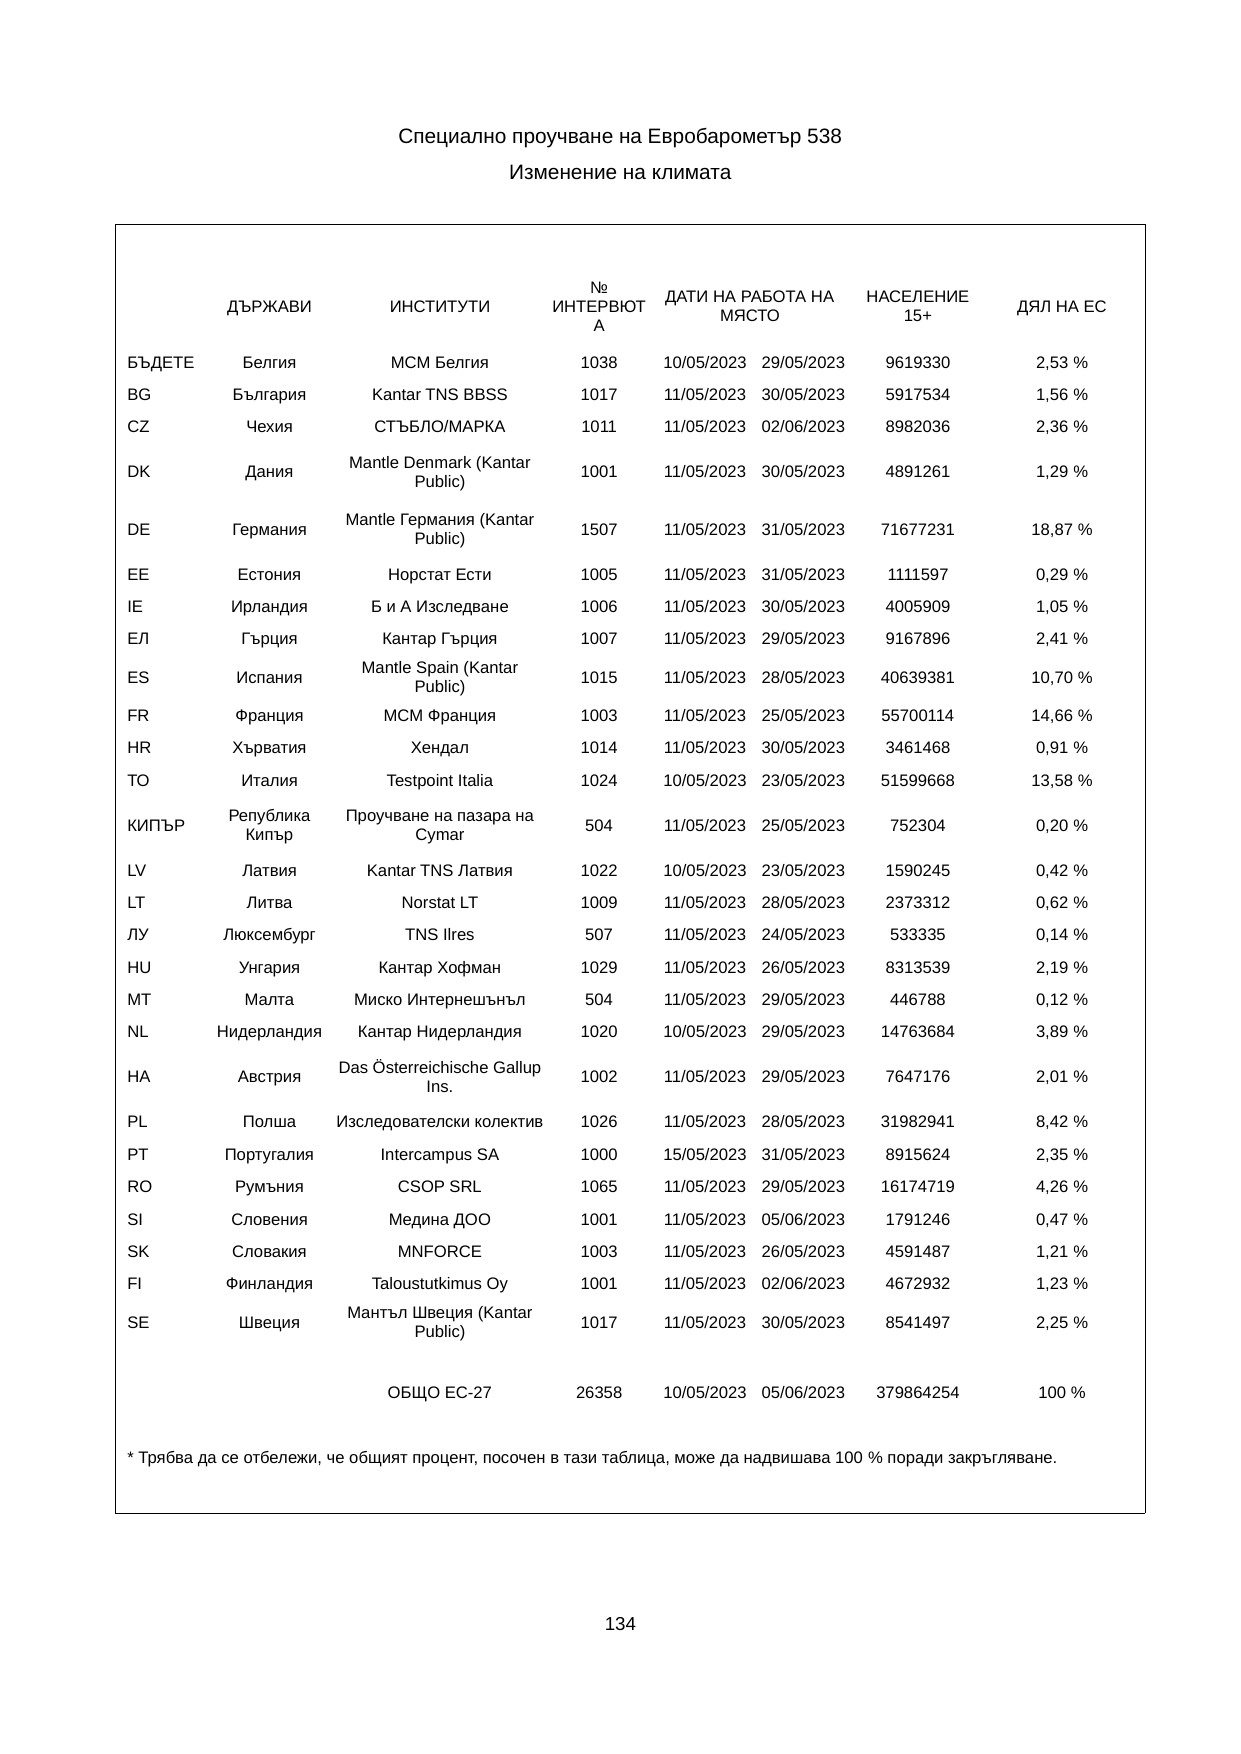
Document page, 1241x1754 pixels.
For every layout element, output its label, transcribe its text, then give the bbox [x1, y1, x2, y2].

table_cell Нидерландия [206, 1016, 333, 1048]
table_cell 0,12 % [988, 983, 1136, 1016]
table_cell [333, 1409, 546, 1441]
table_cell 11/05/2023 [651, 1268, 758, 1300]
table_cell TNS Ilres [333, 919, 546, 951]
table_cell НА [124, 1048, 206, 1106]
table_cell 0,20 % [988, 796, 1136, 854]
table_cell 25/05/2023 [758, 699, 848, 732]
table_cell 2,25 % [988, 1300, 1136, 1344]
table_cell 1590245 [848, 854, 988, 886]
table_cell 71677231 [848, 500, 988, 558]
table_cell [333, 1344, 546, 1376]
table_cell 1,29 % [988, 443, 1136, 500]
table_cell 11/05/2023 [651, 1106, 758, 1138]
table_cell 11/05/2023 [651, 378, 758, 411]
table_cell Kantar TNS BBSS [333, 378, 546, 411]
table_cell 11/05/2023 [651, 558, 758, 590]
table_cell SI [124, 1203, 206, 1235]
table_cell [848, 1409, 988, 1441]
table_cell 1020 [546, 1016, 651, 1048]
table_cell 29/05/2023 [758, 1048, 848, 1106]
table_cell 4591487 [848, 1235, 988, 1267]
table_cell 13,58 % [988, 764, 1136, 796]
table_cell Румъния [206, 1170, 333, 1203]
table_cell 29/05/2023 [758, 623, 848, 655]
table_cell SK [124, 1235, 206, 1267]
table_cell ЛУ [124, 919, 206, 951]
table_cell [988, 1409, 1136, 1441]
table_cell [206, 1409, 333, 1441]
table_cell 11/05/2023 [651, 623, 758, 655]
table_cell Хърватия [206, 732, 333, 764]
table_cell Ирландия [206, 590, 333, 623]
table_cell 8541497 [848, 1300, 988, 1344]
table_cell 31/05/2023 [758, 1138, 848, 1170]
table_cell Латвия [206, 854, 333, 886]
table_cell 11/05/2023 [651, 443, 758, 500]
table_cell 02/06/2023 [758, 1268, 848, 1300]
table_cell 9167896 [848, 623, 988, 655]
table_cell LV [124, 854, 206, 886]
table_cell LT [124, 886, 206, 918]
table_cell 8982036 [848, 411, 988, 443]
table_cell MNFORCE [333, 1235, 546, 1267]
table_cell 0,14 % [988, 919, 1136, 951]
table_cell 11/05/2023 [651, 919, 758, 951]
table_cell SE [124, 1300, 206, 1344]
table_cell 18,87 % [988, 500, 1136, 558]
table_cell [546, 1344, 651, 1376]
table_cell 26/05/2023 [758, 951, 848, 983]
table_cell Белгия [206, 346, 333, 378]
table_cell Mantle Германия (Kantar Public) [333, 500, 546, 558]
table_cell 379864254 [848, 1376, 988, 1409]
table_cell 11/05/2023 [651, 886, 758, 918]
table_cell 11/05/2023 [651, 699, 758, 732]
table_cell 1,23 % [988, 1268, 1136, 1300]
table_cell 55700114 [848, 699, 988, 732]
table_cell 1111597 [848, 558, 988, 590]
table_cell 14763684 [848, 1016, 988, 1048]
table_cell 1791246 [848, 1203, 988, 1235]
table_cell MT [124, 983, 206, 1016]
table_cell 28/05/2023 [758, 1106, 848, 1138]
table_cell 4891261 [848, 443, 988, 500]
table_cell 16174719 [848, 1170, 988, 1203]
table_cell България [206, 378, 333, 411]
table_cell 1014 [546, 732, 651, 764]
table_cell 10/05/2023 [651, 764, 758, 796]
table_cell 26/05/2023 [758, 1235, 848, 1267]
table_cell 446788 [848, 983, 988, 1016]
table_cell 1009 [546, 886, 651, 918]
table_cell БЪДЕТЕ [124, 346, 206, 378]
table_cell Словения [206, 1203, 333, 1235]
table_cell 1026 [546, 1106, 651, 1138]
table_cell 05/06/2023 [758, 1376, 848, 1409]
table_cell HR [124, 732, 206, 764]
table_cell [988, 1344, 1136, 1376]
table_cell 1038 [546, 346, 651, 378]
table_cell 2,41 % [988, 623, 1136, 655]
table_cell 31/05/2023 [758, 500, 848, 558]
table_cell 1017 [546, 1300, 651, 1344]
table_cell Изследователски колектив [333, 1106, 546, 1138]
table_cell 11/05/2023 [651, 951, 758, 983]
table_cell FI [124, 1268, 206, 1300]
table_cell PT [124, 1138, 206, 1170]
table_cell [124, 1344, 206, 1376]
table_cell EE [124, 558, 206, 590]
table_cell Mantle Denmark (Kantar Public) [333, 443, 546, 500]
table_cell Mantle Spain (Kantar Public) [333, 655, 546, 699]
table_cell Testpoint Italia [333, 764, 546, 796]
table_cell 1003 [546, 1235, 651, 1267]
table_cell [124, 1376, 206, 1409]
table_cell 1001 [546, 443, 651, 500]
table_cell 30/05/2023 [758, 732, 848, 764]
table_cell 1,21 % [988, 1235, 1136, 1267]
table_cell Проучване на пазара на Cymar [333, 796, 546, 854]
table_cell 1017 [546, 378, 651, 411]
table_cell 11/05/2023 [651, 1203, 758, 1235]
table_cell 11/05/2023 [651, 1235, 758, 1267]
table_cell Мантъл Швеция (Kantar Public) [333, 1300, 546, 1344]
table_cell 1065 [546, 1170, 651, 1203]
table_cell 23/05/2023 [758, 854, 848, 886]
table_cell 4672932 [848, 1268, 988, 1300]
table_cell 14,66 % [988, 699, 1136, 732]
table_cell Медина ДОО [333, 1203, 546, 1235]
table_cell 10/05/2023 [651, 346, 758, 378]
table_cell 1,56 % [988, 378, 1136, 411]
table_cell 0,62 % [988, 886, 1136, 918]
table_cell ТО [124, 764, 206, 796]
table_cell 28/05/2023 [758, 886, 848, 918]
table_cell [546, 1409, 651, 1441]
table_cell 10/05/2023 [651, 854, 758, 886]
table_cell 3461468 [848, 732, 988, 764]
table_cell 11/05/2023 [651, 983, 758, 1016]
table_cell Гърция [206, 623, 333, 655]
table_cell 2,53 % [988, 346, 1136, 378]
table_cell Чехия [206, 411, 333, 443]
table_cell Кантар Хофман [333, 951, 546, 983]
table_cell [206, 1376, 333, 1409]
table_cell 3,89 % [988, 1016, 1136, 1048]
table_cell 30/05/2023 [758, 590, 848, 623]
table_cell Кантар Нидерландия [333, 1016, 546, 1048]
table_cell 1507 [546, 500, 651, 558]
table_cell [758, 1344, 848, 1376]
table_cell 0,42 % [988, 854, 1136, 886]
table_header ДЪРЖАВИ [206, 267, 333, 346]
table_cell 1005 [546, 558, 651, 590]
table_cell Испания [206, 655, 333, 699]
table_cell ОБЩО ЕС-27 [333, 1376, 546, 1409]
table_cell 2,36 % [988, 411, 1136, 443]
table_cell КИПЪР [124, 796, 206, 854]
table_cell [758, 1409, 848, 1441]
table_cell 2,35 % [988, 1138, 1136, 1170]
table_cell 1006 [546, 590, 651, 623]
table_cell 1024 [546, 764, 651, 796]
table_cell 8313539 [848, 951, 988, 983]
table_cell 25/05/2023 [758, 796, 848, 854]
table_cell Малта [206, 983, 333, 1016]
table_cell 05/06/2023 [758, 1203, 848, 1235]
table_cell Република Кипър [206, 796, 333, 854]
table_cell 1022 [546, 854, 651, 886]
table_cell Norstat LT [333, 886, 546, 918]
table_cell 507 [546, 919, 651, 951]
table_cell ES [124, 655, 206, 699]
table_cell 10/05/2023 [651, 1016, 758, 1048]
table_cell 29/05/2023 [758, 346, 848, 378]
table_cell 7647176 [848, 1048, 988, 1106]
table_cell 23/05/2023 [758, 764, 848, 796]
table_cell 11/05/2023 [651, 1170, 758, 1203]
table_cell 1001 [546, 1268, 651, 1300]
table_cell BG [124, 378, 206, 411]
table_cell FR [124, 699, 206, 732]
table_cell 31982941 [848, 1106, 988, 1138]
table_cell 11/05/2023 [651, 500, 758, 558]
table_cell Унгария [206, 951, 333, 983]
table_cell [651, 1409, 758, 1441]
table_cell Кантар Гърция [333, 623, 546, 655]
table_cell [206, 1344, 333, 1376]
table_cell 752304 [848, 796, 988, 854]
table_cell Швеция [206, 1300, 333, 1344]
table_cell CZ [124, 411, 206, 443]
table_cell СТЪБЛО/МАРКА [333, 411, 546, 443]
table_cell Естония [206, 558, 333, 590]
table_cell CSOP SRL [333, 1170, 546, 1203]
table_cell Финландия [206, 1268, 333, 1300]
table_cell * Трябва да се отбележи, че общият процент, посочен в тази таблица, може да надвишава 100 % поради закръгляване. [124, 1441, 1136, 1474]
table_cell 1002 [546, 1048, 651, 1106]
table_cell 24/05/2023 [758, 919, 848, 951]
table_cell 0,47 % [988, 1203, 1136, 1235]
table_cell MCM Франция [333, 699, 546, 732]
table_cell 02/06/2023 [758, 411, 848, 443]
table_cell Миско Интернешънъл [333, 983, 546, 1016]
table_cell 29/05/2023 [758, 1170, 848, 1203]
table_header ДАТИ НА РАБОТА НА МЯСТО [651, 267, 848, 346]
table_cell Германия [206, 500, 333, 558]
table_cell 10,70 % [988, 655, 1136, 699]
table_cell 0,29 % [988, 558, 1136, 590]
table_cell 29/05/2023 [758, 983, 848, 1016]
table_cell [124, 1409, 206, 1441]
table_cell Полша [206, 1106, 333, 1138]
table_cell 26358 [546, 1376, 651, 1409]
table_cell 5917534 [848, 378, 988, 411]
table_cell 30/05/2023 [758, 443, 848, 500]
table_cell 11/05/2023 [651, 590, 758, 623]
table_cell 29/05/2023 [758, 1016, 848, 1048]
table_cell Taloustutkimus Oy [333, 1268, 546, 1300]
table_cell 15/05/2023 [651, 1138, 758, 1170]
table_cell Австрия [206, 1048, 333, 1106]
table_header ИНСТИТУТИ [333, 267, 546, 346]
table_cell MCM Белгия [333, 346, 546, 378]
table_cell 40639381 [848, 655, 988, 699]
table_cell 504 [546, 796, 651, 854]
table_cell 11/05/2023 [651, 1300, 758, 1344]
table_cell Португалия [206, 1138, 333, 1170]
table_cell RO [124, 1170, 206, 1203]
table_cell Словакия [206, 1235, 333, 1267]
table_cell 2373312 [848, 886, 988, 918]
table_cell 1,05 % [988, 590, 1136, 623]
table_cell 11/05/2023 [651, 411, 758, 443]
table_cell 11/05/2023 [651, 796, 758, 854]
table_cell HU [124, 951, 206, 983]
table_cell 4005909 [848, 590, 988, 623]
table_cell Хендал [333, 732, 546, 764]
table_cell Литва [206, 886, 333, 918]
table_cell 10/05/2023 [651, 1376, 758, 1409]
table_cell Б и А Изследване [333, 590, 546, 623]
table_cell PL [124, 1106, 206, 1138]
table_cell 51599668 [848, 764, 988, 796]
table_cell 11/05/2023 [651, 732, 758, 764]
table_cell 31/05/2023 [758, 558, 848, 590]
table_header НАСЕЛЕНИЕ 15+ [848, 267, 988, 346]
table_cell Италия [206, 764, 333, 796]
table_cell 1029 [546, 951, 651, 983]
table_cell Intercampus SA [333, 1138, 546, 1170]
table_cell 533335 [848, 919, 988, 951]
table_header [124, 267, 206, 346]
table_cell 30/05/2023 [758, 378, 848, 411]
table_cell 1007 [546, 623, 651, 655]
table_cell 30/05/2023 [758, 1300, 848, 1344]
table_cell 1011 [546, 411, 651, 443]
table_cell [651, 1344, 758, 1376]
table_cell 8,42 % [988, 1106, 1136, 1138]
table_cell 0,91 % [988, 732, 1136, 764]
table_cell 8915624 [848, 1138, 988, 1170]
table_cell DK [124, 443, 206, 500]
table_cell NL [124, 1016, 206, 1048]
table_cell ЕЛ [124, 623, 206, 655]
table_header ДЯЛ НА ЕС [988, 267, 1136, 346]
table_cell [848, 1344, 988, 1376]
table_cell 1015 [546, 655, 651, 699]
table_cell IE [124, 590, 206, 623]
table_cell 2,01 % [988, 1048, 1136, 1106]
table_header № ИНТЕРВЮТА [546, 267, 651, 346]
table_cell 4,26 % [988, 1170, 1136, 1203]
table_cell Люксембург [206, 919, 333, 951]
table_cell Франция [206, 699, 333, 732]
table_cell Норстат Ести [333, 558, 546, 590]
table_cell 11/05/2023 [651, 1048, 758, 1106]
table_cell Kantar TNS Латвия [333, 854, 546, 886]
table_cell Das Österreichische Gallup Ins. [333, 1048, 546, 1106]
table_cell 100 % [988, 1376, 1136, 1409]
table_cell 11/05/2023 [651, 655, 758, 699]
table_cell DE [124, 500, 206, 558]
table_cell 2,19 % [988, 951, 1136, 983]
table_cell 1001 [546, 1203, 651, 1235]
table_cell 1003 [546, 699, 651, 732]
table_cell 504 [546, 983, 651, 1016]
table_cell 1000 [546, 1138, 651, 1170]
table_cell Дания [206, 443, 333, 500]
table_cell 9619330 [848, 346, 988, 378]
table_cell 28/05/2023 [758, 655, 848, 699]
